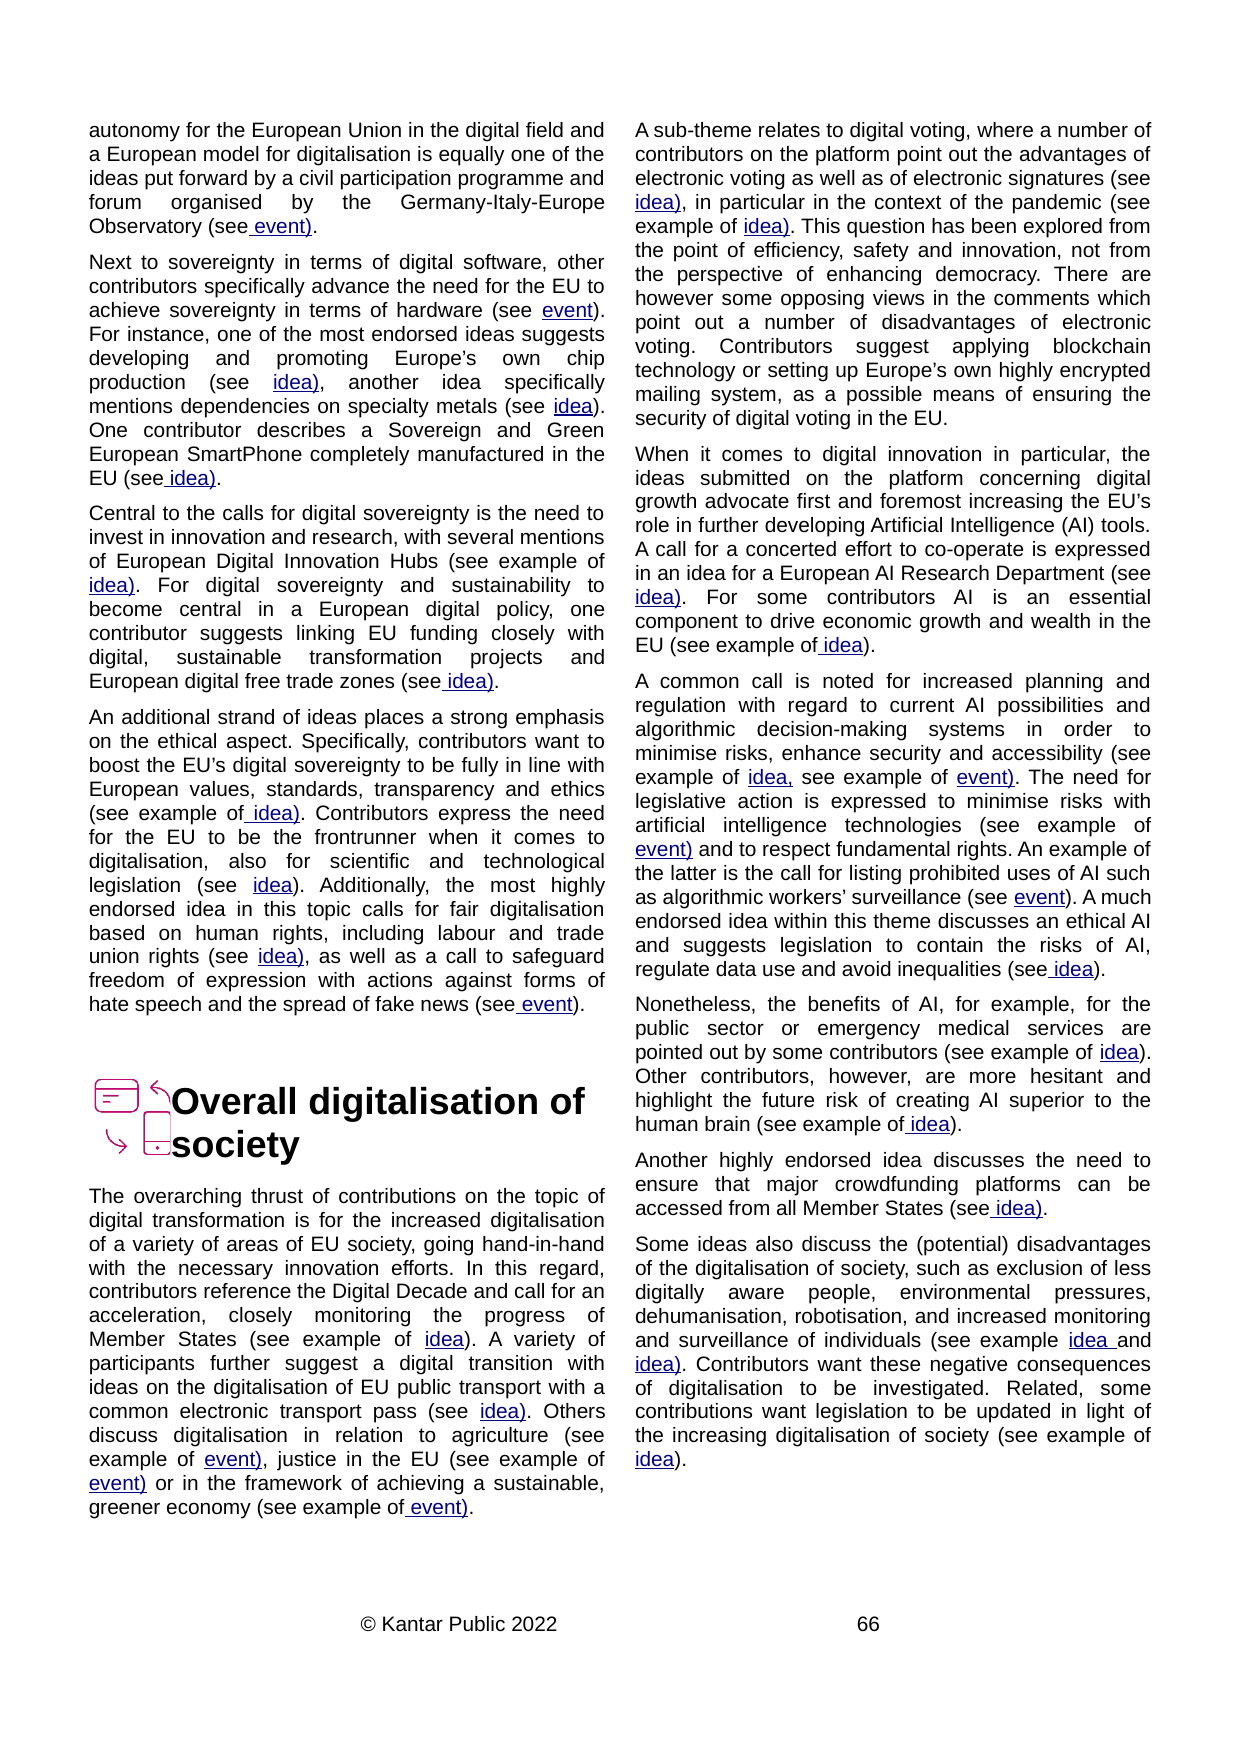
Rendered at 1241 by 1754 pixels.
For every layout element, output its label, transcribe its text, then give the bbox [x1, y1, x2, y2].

text Central to the calls for digital sovereignty is the need to invest in innovation and research, with several mentions of European Digital Innovation Hubs (see example of idea). For digital sovereignty and sustainability to become central in a European digital policy, one contributor suggests linking EU funding closely with digital, sustainable transformation projects and European digital free trade zones (see idea). [88, 501, 605, 693]
picture [94, 1079, 171, 1155]
text A common call is noted for increased planning and regulation with regard to current AI possibilities and algorithmic decision-making systems in order to minimise risks, enhance security and accessibility (see example of idea, see example of event). The need for legislative action is expressed to minimise risks with artificial intelligence technologies (see example of event) and to respect fundamental rights. An example of the latter is the call for listing prohibited uses of AI such as algorithmic workers’ surveillance (see event). A much endorsed idea within this theme discusses an ethical AI and suggests legislation to contain the risks of AI, regulate data use and avoid inequalities (see idea). [635, 669, 1152, 980]
text The overarching thrust of contributions on the topic of digital transformation is for the increased digitalisation of a variety of areas of EU society, going hand-in-hand with the necessary innovation efforts. In this regard, contributors reference the Digital Decade and call for an acceleration, closely monitoring the progress of Member States (see example of idea). A variety of participants further suggest a digital transition with ideas on the digitalisation of EU public transport with a common electronic transport pass (see idea). Others discuss digitalisation in relation to agriculture (see example of event), justice in the EU (see example of event) or in the framework of achieving a sustainable, greener economy (see example of event). [88, 1183, 605, 1519]
text An additional strand of ideas places a strong emphasis on the ethical aspect. Specifically, contributors want to boost the EU’s digital sovereignty to be fully in line with European values, standards, transparency and ethics (see example of idea). Contributors express the need for the EU to be the frontrunner when it comes to digitalisation, also for scientific and technological legislation (see idea). Additionally, the most highly endorsed idea in this topic calls for fair digitalisation based on human rights, including labour and trade union rights (see idea), as well as a call to safeguard freedom of expression with actions against forms of hate speech and the spread of fake news (see event). [88, 705, 605, 1016]
text A sub-theme relates to digital voting, where a number of contributors on the platform point out the advantages of electronic voting as well as of electronic signatures (see idea), in particular in the context of the pandemic (see example of idea). This question has been explored from the point of efficiency, safety and innovation, not from the perspective of enhancing democracy. There are however some opposing views in the comments which point out a number of disadvantages of electronic voting. Contributors suggest applying blockchain technology or setting up Europe’s own highly encrypted mailing system, as a possible means of ensuring the security of digital voting in the EU. [635, 118, 1152, 429]
text Nonetheless, the benefits of AI, for example, for the public sector or emergency medical services are pointed out by some contributors (see example of idea). Other contributors, however, are more hesitant and highlight the future risk of creating AI superior to the human brain (see example of idea). [635, 992, 1152, 1136]
subtitle Overall digitalisation of society [88, 1079, 605, 1165]
text Next to sovereignty in terms of digital software, other contributors specifically advance the need for the EU to achieve sovereignty in terms of hardware (see event). For instance, one of the most endorsed ideas suggests developing and promoting Europe’s own chip production (see idea), another idea specifically mentions dependencies on specialty metals (see idea). One contributor describes a Sovereign and Green European SmartPhone completely manufactured in the EU (see idea). [88, 250, 605, 489]
text autonomy for the European Union in the digital field and a European model for digitalisation is equally one of the ideas put forward by a civil participation programme and forum organised by the Germany-Italy-Europe Observatory (see event). [88, 118, 605, 238]
text Some ideas also discuss the (potential) disadvantages of the digitalisation of society, such as exclusion of less digitally aware people, environmental pressures, dehumanisation, robotisation, and increased monitoring and surveillance of individuals (see example idea and idea). Contributors want these negative consequences of digitalisation to be investigated. Related, some contributions want legislation to be updated in light of the increasing digitalisation of society (see example of idea). [635, 1232, 1152, 1471]
text When it comes to digital innovation in particular, the ideas submitted on the platform concerning digital growth advocate first and foremost increasing the EU’s role in further developing Artificial Intelligence (AI) tools. A call for a concerted effort to co-operate is expressed in an idea for a European AI Research Department (see idea). For some contributors AI is an essential component to drive economic growth and wealth in the EU (see example of idea). [635, 441, 1152, 657]
text Another highly endorsed idea discusses the need to ensure that major crowdfunding platforms can be accessed from all Member States (see idea). [635, 1148, 1152, 1220]
